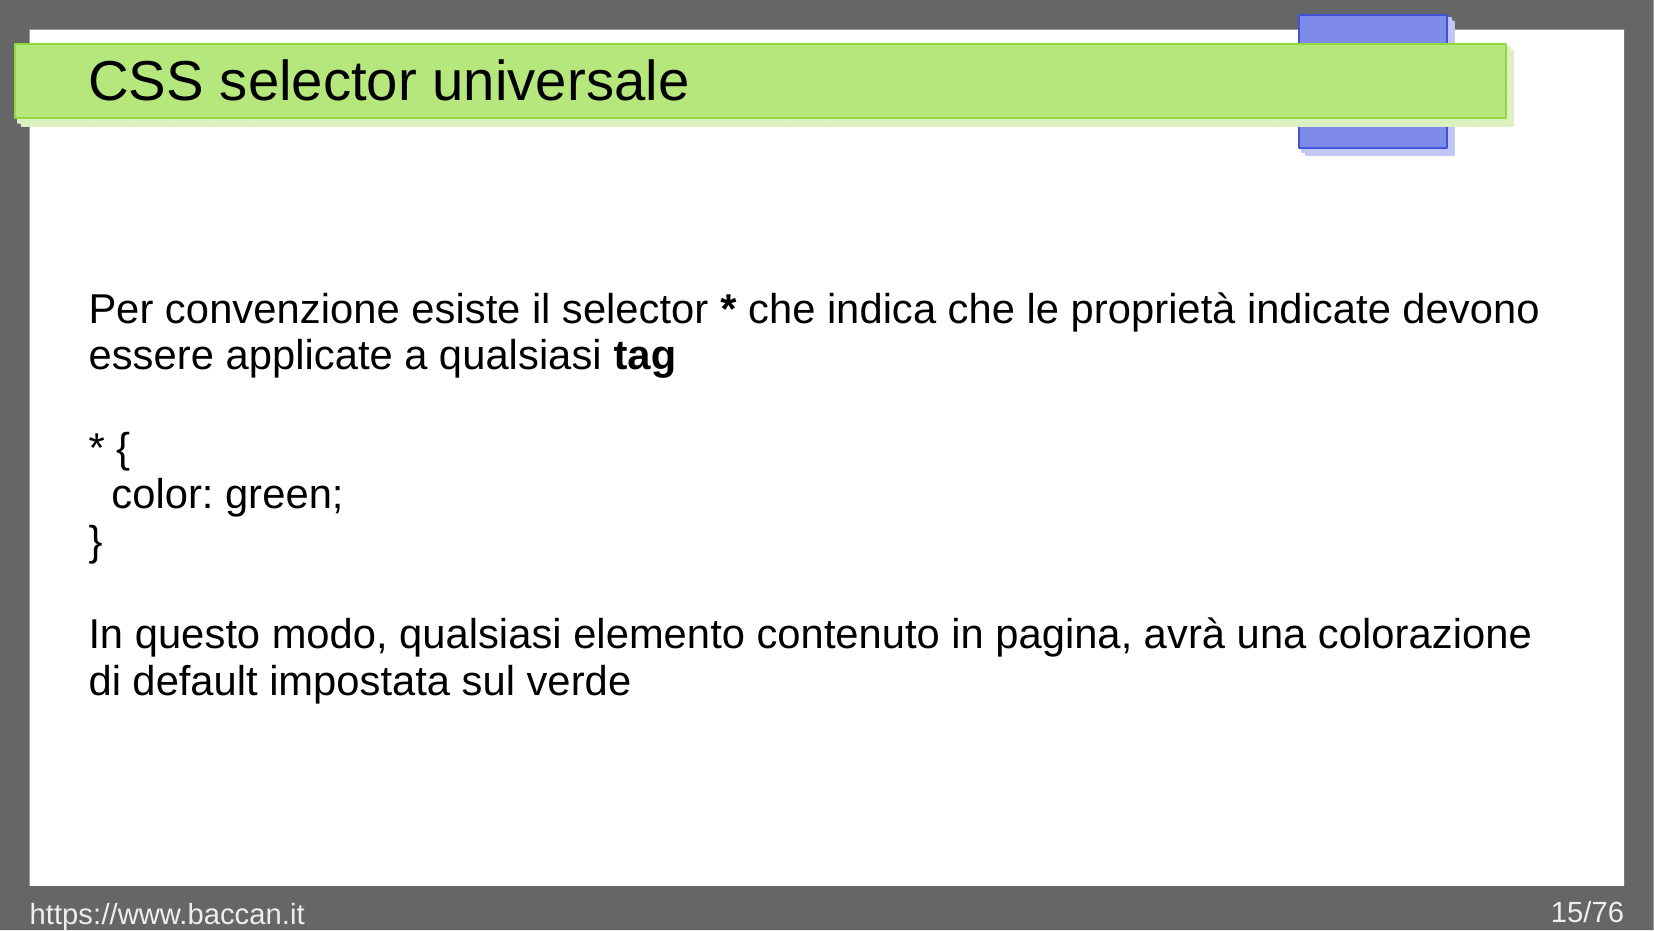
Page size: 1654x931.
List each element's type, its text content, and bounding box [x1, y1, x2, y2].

title CSS selector universale [88, 44, 1506, 119]
text_box Per convenzione esiste il selector * che indica che le proprietà indicate devono essere applicate a qualsiasi tag * { color: green; } In questo modo, qualsiasi elemento contenuto in pagina, avrà una colorazione di default impostata sul verde [88, 169, 1565, 820]
